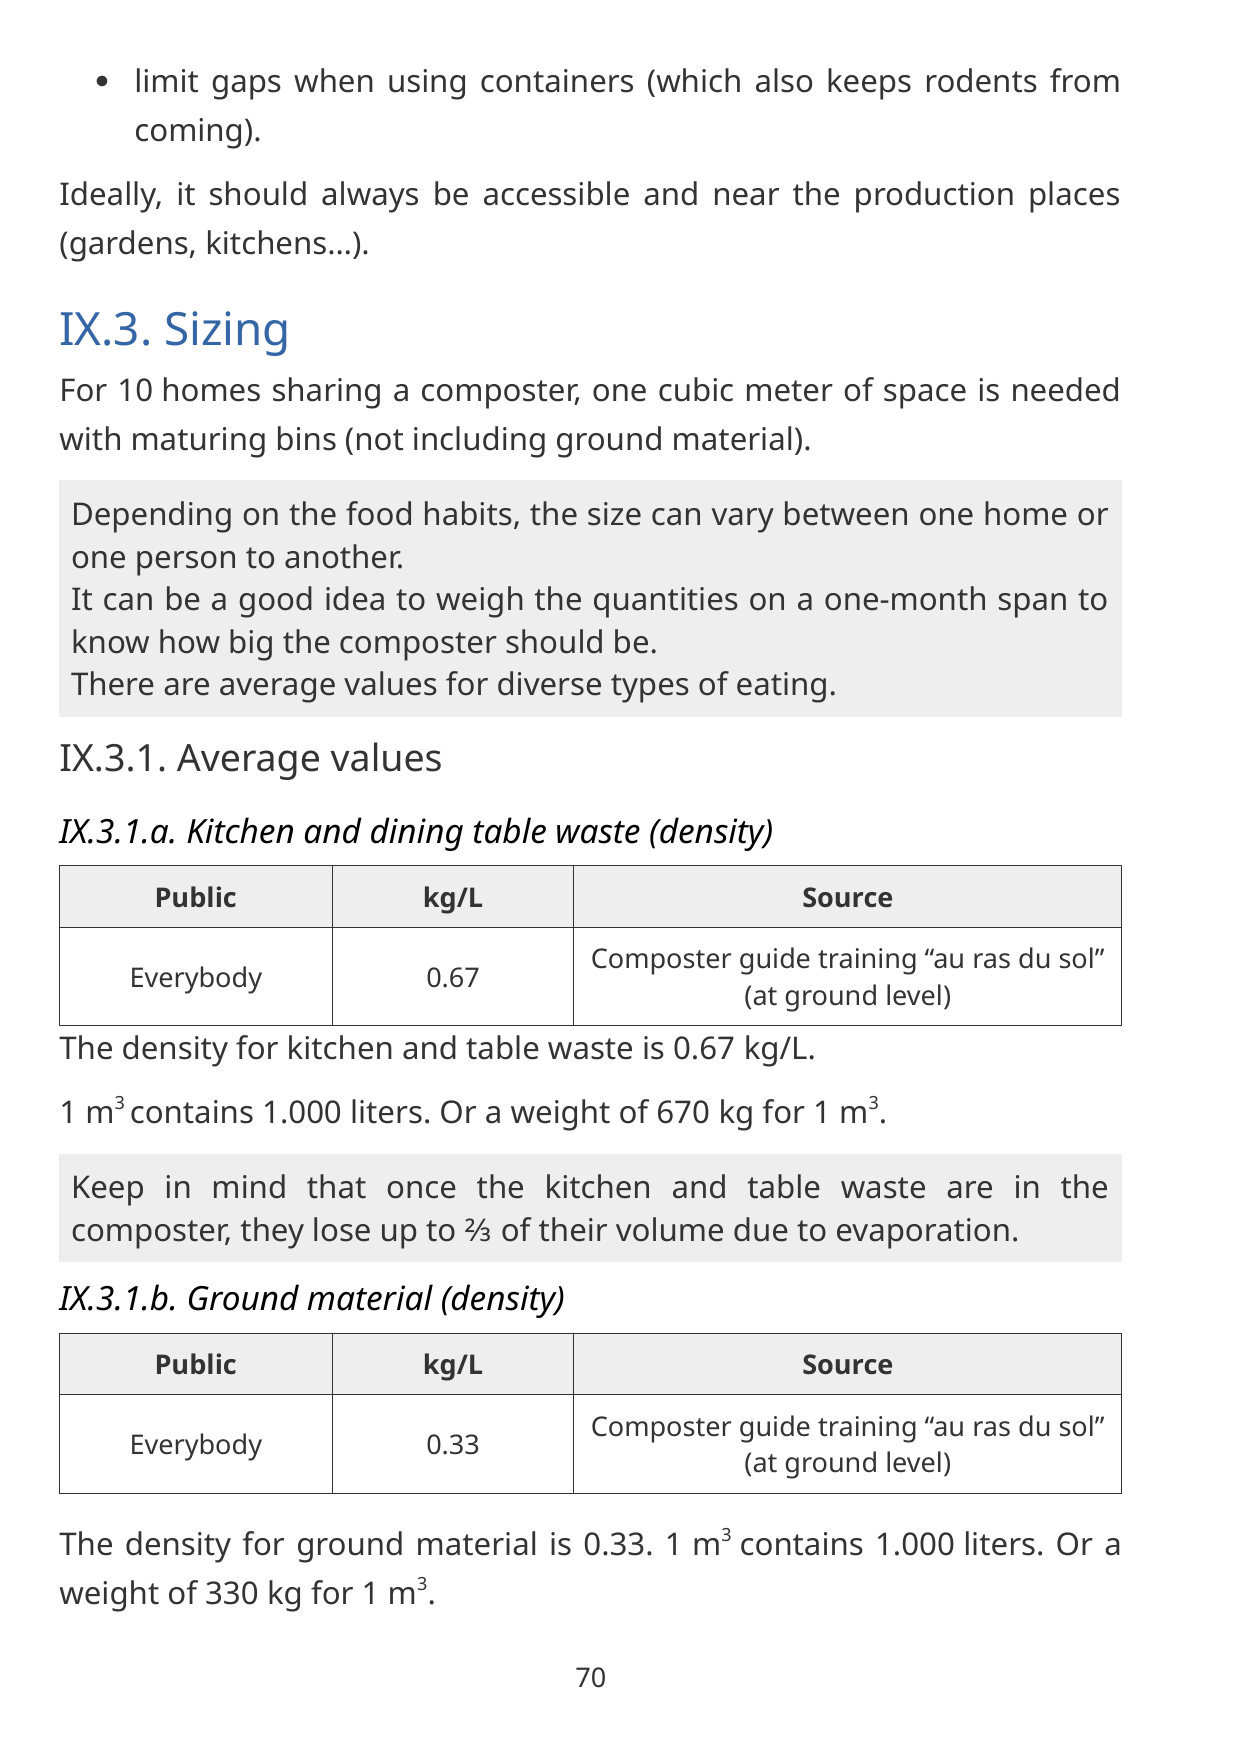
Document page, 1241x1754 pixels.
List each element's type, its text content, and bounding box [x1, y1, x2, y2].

text Depending on the food habits, the size can vary between one home or one person to another. [59, 480, 1122, 577]
table_cell 0.33 [333, 1395, 573, 1493]
subtitle Average values [59, 731, 1122, 782]
subtitle Kitchen and dining table waste (density) [59, 807, 1122, 853]
table_cell Everybody [60, 928, 332, 1025]
table_header Public [60, 866, 332, 927]
subtitle Sizing [59, 296, 1122, 359]
table_header Source [574, 866, 1121, 927]
subtitle Ground material (density) [59, 1275, 1122, 1320]
text For 10 homes sharing a composter, one cubic meter of space is needed with maturing bins (not including ground material). [59, 367, 1122, 459]
text Ideally, it should always be accessible and near the production places (gardens, kitchens…). [59, 172, 1122, 263]
table_cell Composter guide training “au ras du sol” (at ground level) [574, 1395, 1121, 1493]
table_cell Everybody [60, 1395, 332, 1493]
table_header Source [574, 1334, 1121, 1394]
table_cell 0.67 [333, 928, 573, 1025]
text Keep in mind that once the kitchen and table waste are in the composter, they lose up to ⅔ of their volume due to evaporation. [59, 1154, 1122, 1262]
text The density for kitchen and table waste is 0.67 kg/L. [59, 1026, 1122, 1069]
text There are average values for diverse types of eating. [59, 662, 1122, 717]
text 1 m3 contains 1.000 liters. Or a weight of 670 kg for 1 m3. [59, 1090, 1122, 1132]
list limit gaps when using containers (which also keeps rodents from coming). [97, 59, 1122, 151]
table_header kg/L [333, 1334, 573, 1394]
table_cell Composter guide training “au ras du sol” (at ground level) [574, 928, 1121, 1025]
text It can be a good idea to weigh the quantities on a one-month span to know how big the composter should be. [59, 577, 1122, 662]
table_header kg/L [333, 866, 573, 927]
table_header Public [60, 1334, 332, 1394]
text The density for ground material is 0.33. 1 m3 contains 1.000 liters. Or a weight of 330 kg for 1 m3. [59, 1522, 1122, 1614]
